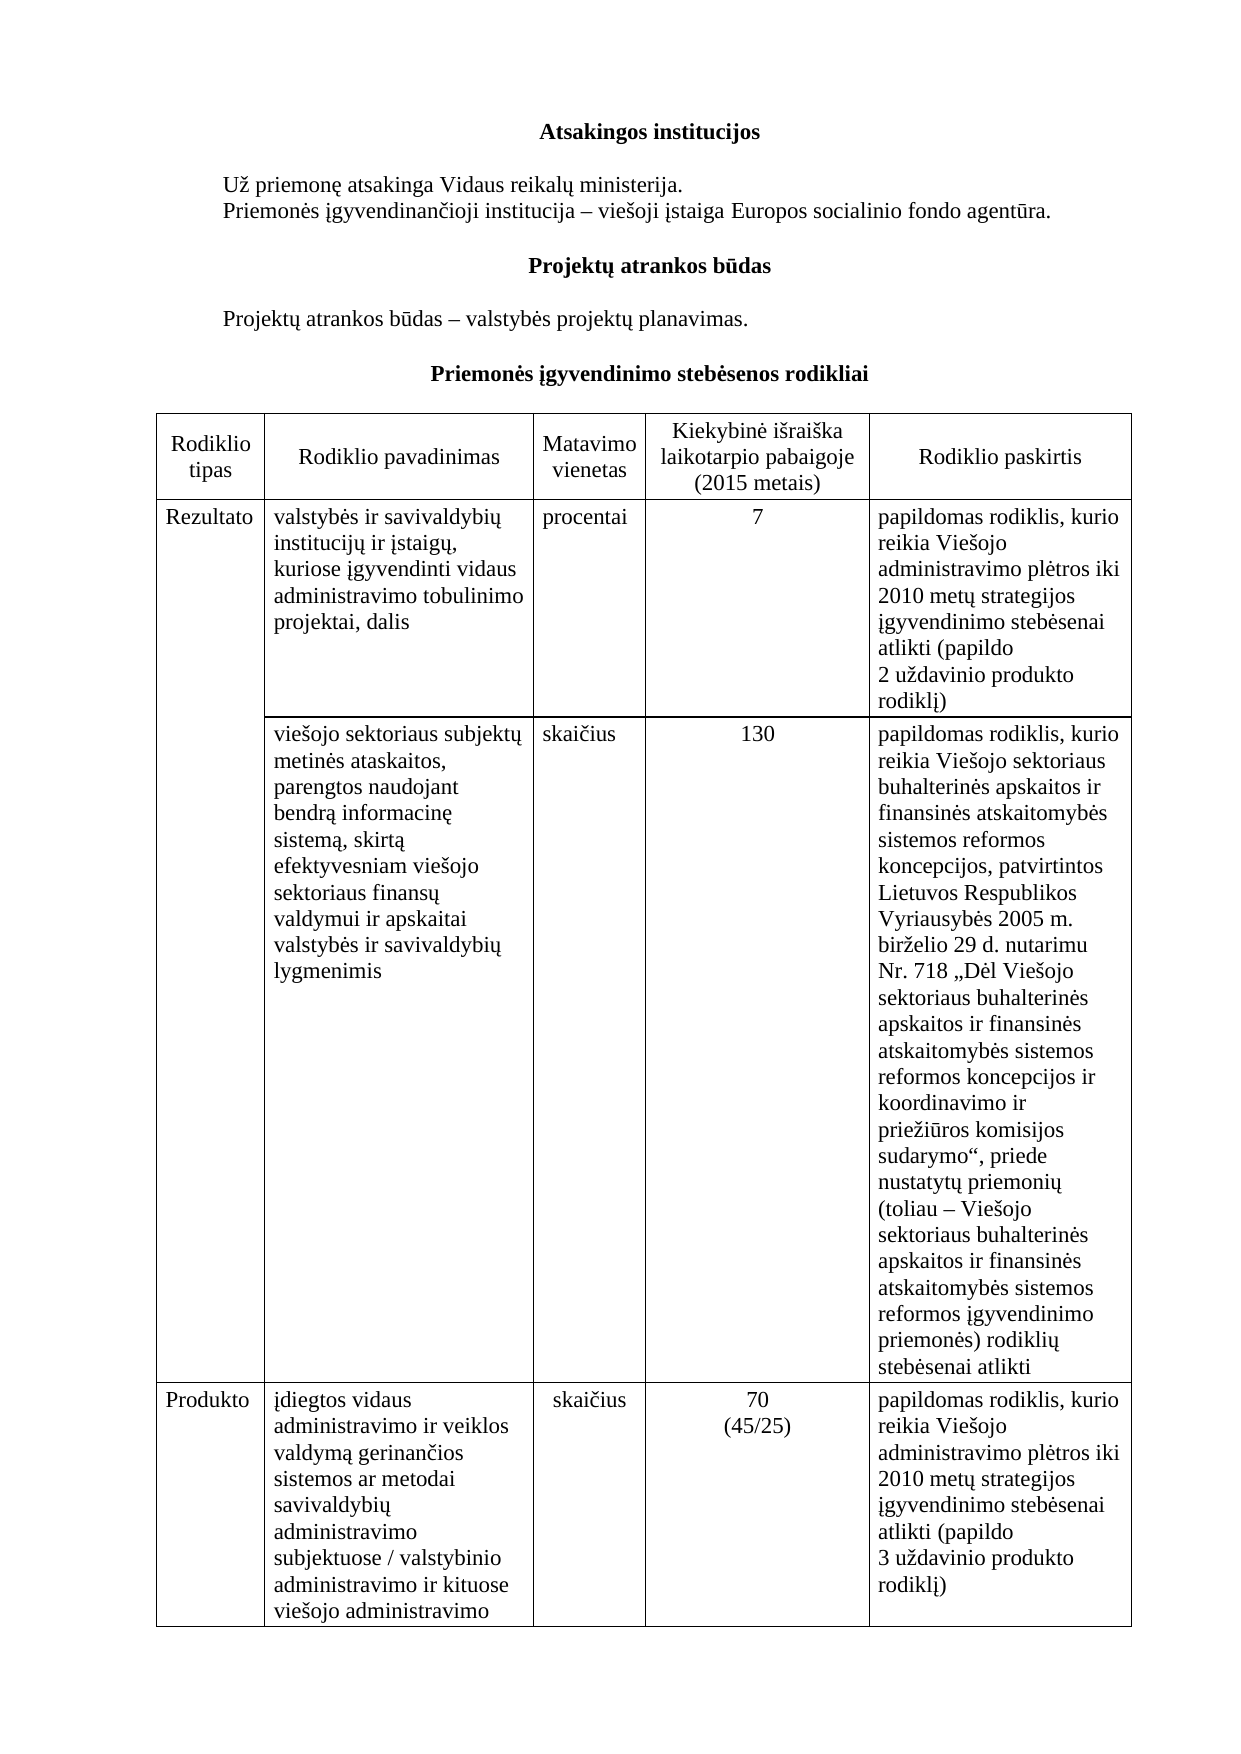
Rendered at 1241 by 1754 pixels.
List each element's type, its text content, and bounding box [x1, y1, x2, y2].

text Priemonės įgyvendinančioji institucija – viešoji įstaiga Europos socialinio fondo agentūra. [148, 197, 1152, 223]
table_cell papildomas rodiklis, kurio reikia Viešojo administravimo plėtros iki 2010 metų strategijos įgyvendinimo stebėsenai atlikti (papildo 2 uždavinio produkto rodiklį) [870, 500, 1131, 716]
table_header Kiekybinė išraiška laikotarpio pabaigoje (2015 metais) [646, 414, 869, 499]
text Projektų atrankos būdas [148, 252, 1152, 279]
table_cell 7 [646, 500, 869, 716]
table_cell procentai [534, 500, 645, 716]
text Priemonės įgyvendinimo stebėsenos rodikliai [148, 360, 1152, 386]
table_cell Rezultato [157, 500, 264, 1382]
table_cell papildomas rodiklis, kurio reikia Viešojo administravimo plėtros iki 2010 metų strategijos įgyvendinimo stebėsenai atlikti (papildo 3 uždavinio produkto rodiklį) [870, 1383, 1131, 1626]
table_cell 70 (45/25) [646, 1383, 869, 1626]
table_cell papildomas rodiklis, kurio reikia Viešojo sektoriaus buhalterinės apskaitos ir finansinės atskaitomybės sistemos reformos koncepcijos, patvirtintos Lietuvos Respublikos Vyriausybės 2005 m. birželio 29 d. nutarimu Nr. 718 „Dėl Viešojo sektoriaus buhalterinės apskaitos ir finansinės atskaitomybės sistemos reformos koncepcijos ir koordinavimo ir priežiūros komisijos sudarymo“, priede nustatytų priemonių (toliau – Viešojo sektoriaus buhalterinės apskaitos ir finansinės atskaitomybės sistemos reformos įgyvendinimo priemonės) rodiklių stebėsenai atlikti [870, 718, 1131, 1382]
table_header Rodiklio pavadinimas [265, 414, 533, 499]
text Už priemonę atsakinga Vidaus reikalų ministerija. [148, 171, 1152, 197]
table_cell skaičius [534, 1383, 645, 1626]
table_cell Produkto [157, 1383, 264, 1626]
table_header Matavimo vienetas [534, 414, 645, 499]
table_cell valstybės ir savivaldybių institucijų ir įstaigų, kuriose įgyvendinti vidaus administravimo tobulinimo projektai, dalis [265, 500, 533, 716]
text Projektų atrankos būdas – valstybės projektų planavimas. [148, 305, 1152, 331]
text Atsakingos institucijos [148, 118, 1152, 144]
table_header Rodiklio paskirtis [870, 414, 1131, 499]
table_header Rodiklio tipas [157, 414, 264, 499]
table_cell 130 [646, 718, 869, 1382]
table_cell viešojo sektoriaus subjektų metinės ataskaitos, parengtos naudojant bendrą informacinę sistemą, skirtą efektyvesniam viešojo sektoriaus finansų valdymui ir apskaitai valstybės ir savivaldybių lygmenimis [265, 718, 533, 1382]
table_cell skaičius [534, 718, 645, 1382]
table_cell įdiegtos vidaus administravimo ir veiklos valdymą gerinančios sistemos ar metodai savivaldybių administravimo subjektuose / valstybinio administravimo ir kituose viešojo administravimo [265, 1383, 533, 1626]
